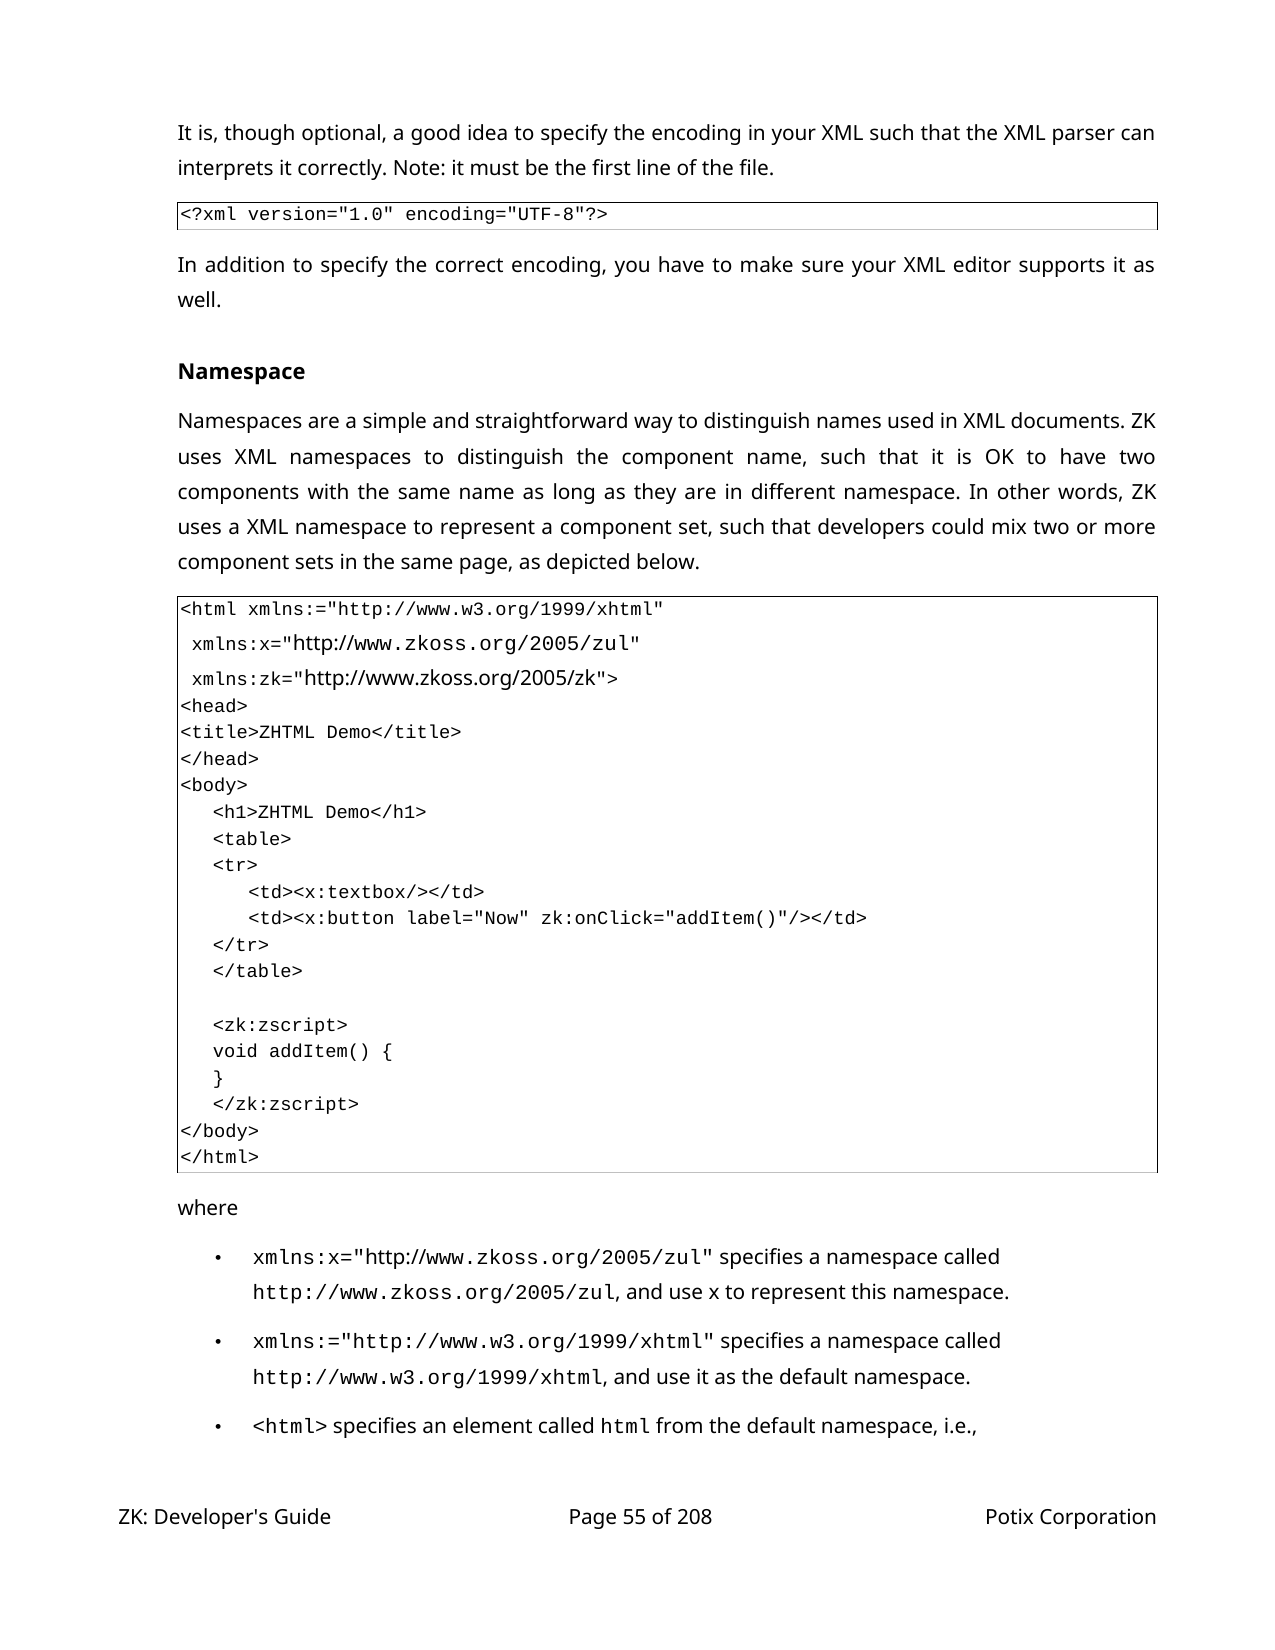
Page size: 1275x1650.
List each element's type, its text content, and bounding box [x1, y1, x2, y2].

list xmlns:x="http://www.zkoss.org/2005/zul" specifies a namespace called http://www.zkoss.org/2005/zul, and use x to represent this namespace. [215, 1242, 1157, 1306]
text <html xmlns:="http://www.w3.org/1999/xhtml" xmlns:x="http://www.zkoss.org/2005/zul" xmlns:zk="http://www.zkoss.org/2005/zk"> <head> <title>ZHTML Demo</title> </head> <body> <h1>ZHTML Demo</h1> <table> <tr> <td><x:textbox/></td> <td><x:button label="Now" zk:onClick="addItem()"/></td> </tr> </table> <zk:zscript> void addItem() { } </zk:zscript> </body> </html> [178, 597, 1157, 1172]
subtitle Namespace [177, 356, 1157, 386]
text Namespaces are a simple and straightforward way to distinguish names used in XML documents. ZK uses XML namespaces to distinguish the component name, such that it is OK to have two components with the same name as long as they are in different namespace. In other words, ZK uses a XML namespace to represent a component set, such that developers could mix two or more component sets in the same page, as depicted below. [177, 407, 1157, 576]
text In addition to specify the correct encoding, you have to make sure your XML editor supports it as well. [177, 250, 1157, 313]
list xmlns:="http://www.w3.org/1999/xhtml" specifies a namespace called http://www.w3.org/1999/xhtml, and use it as the default namespace. [215, 1327, 1157, 1391]
text It is, though optional, a good idea to specify the encoding in your XML such that the XML parser can interprets it correctly. Note: it must be the first line of the file. [177, 118, 1157, 182]
text where [177, 1193, 1157, 1221]
list <html> specifies an element called html from the default namespace, i.e., [215, 1411, 1157, 1440]
text <?xml version="1.0" encoding="UTF-8"?> [178, 203, 1157, 229]
